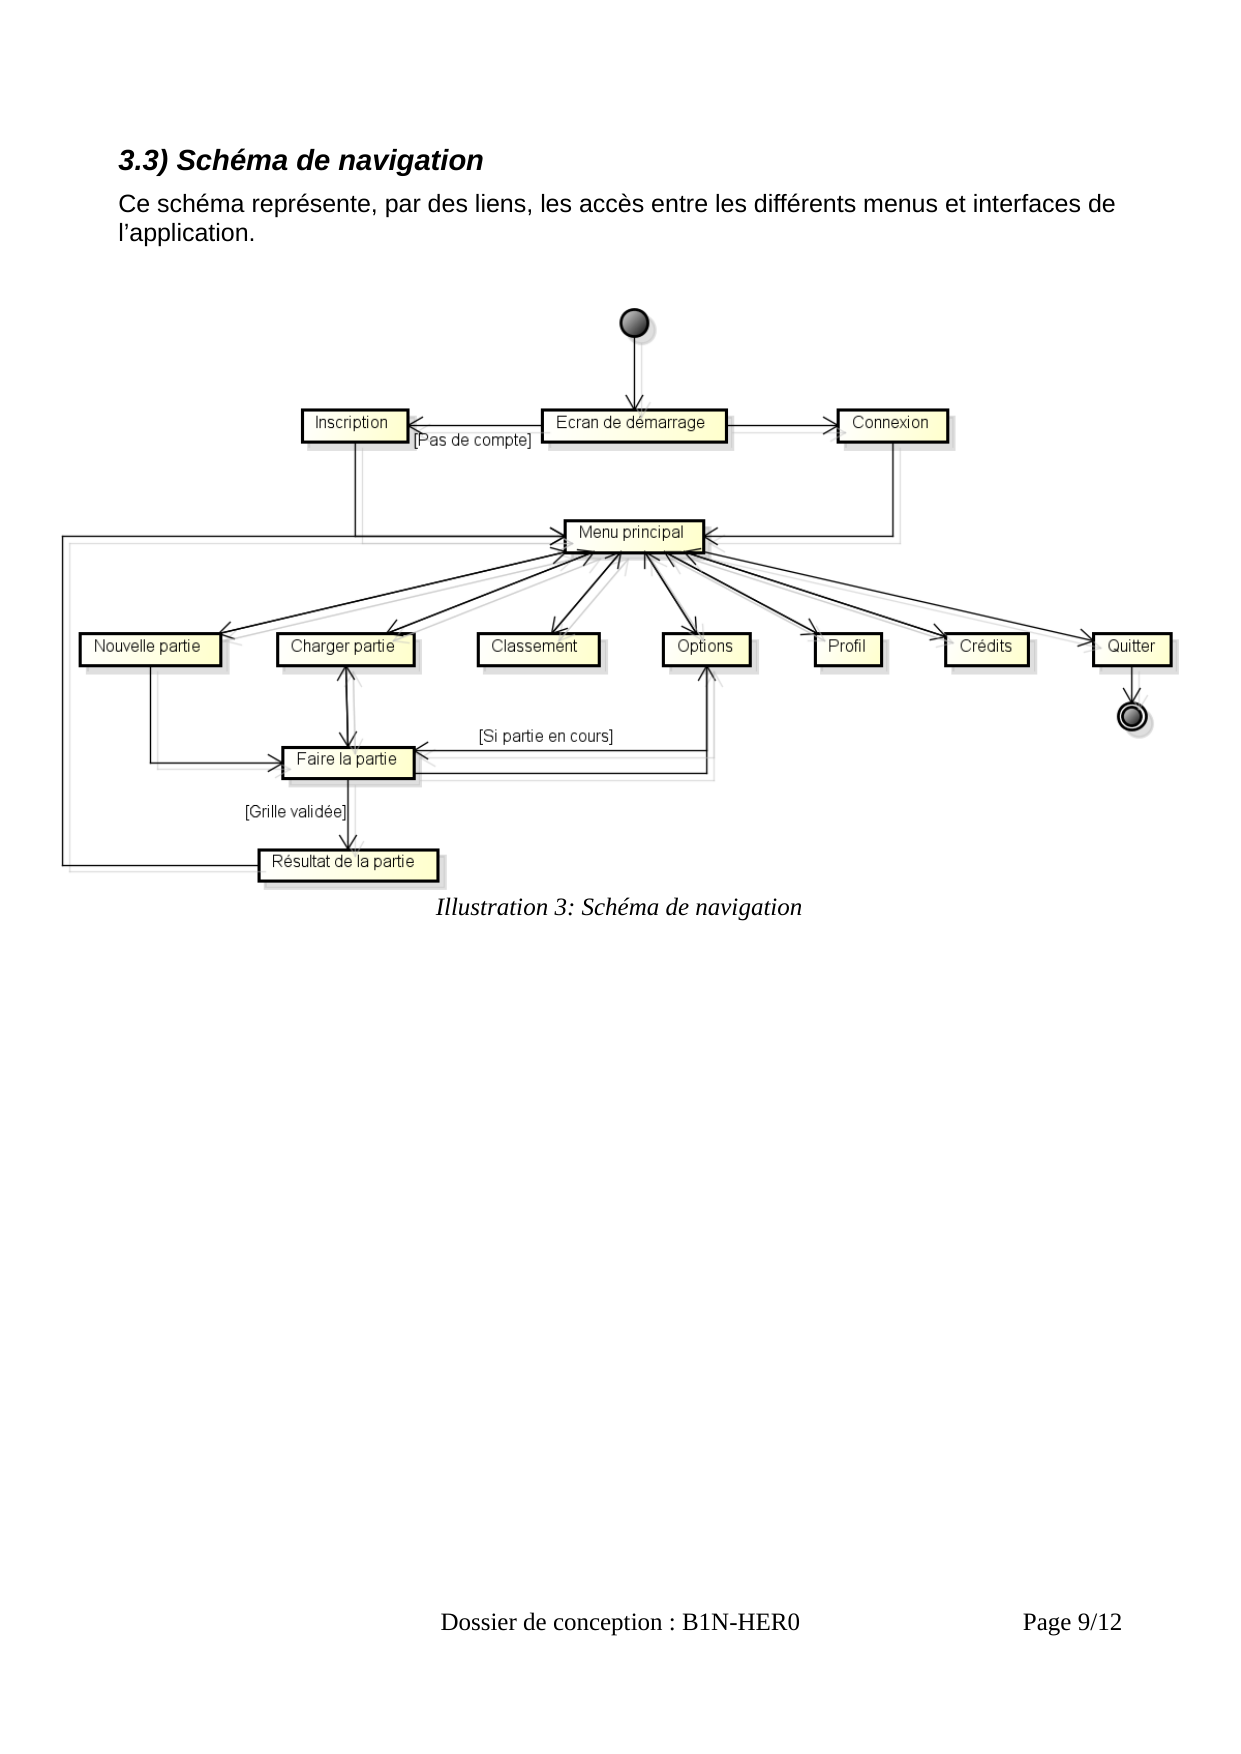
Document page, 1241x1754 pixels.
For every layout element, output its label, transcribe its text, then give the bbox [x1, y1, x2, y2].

text Illustration 3: Schéma de navigation [59, 893, 1181, 921]
subtitle 3.3) Schéma de navigation [118, 143, 1122, 177]
picture [59, 307, 1182, 893]
text Ce schéma représente, par des liens, les accès entre les différents menus et interfaces de l’application. [118, 189, 1122, 247]
